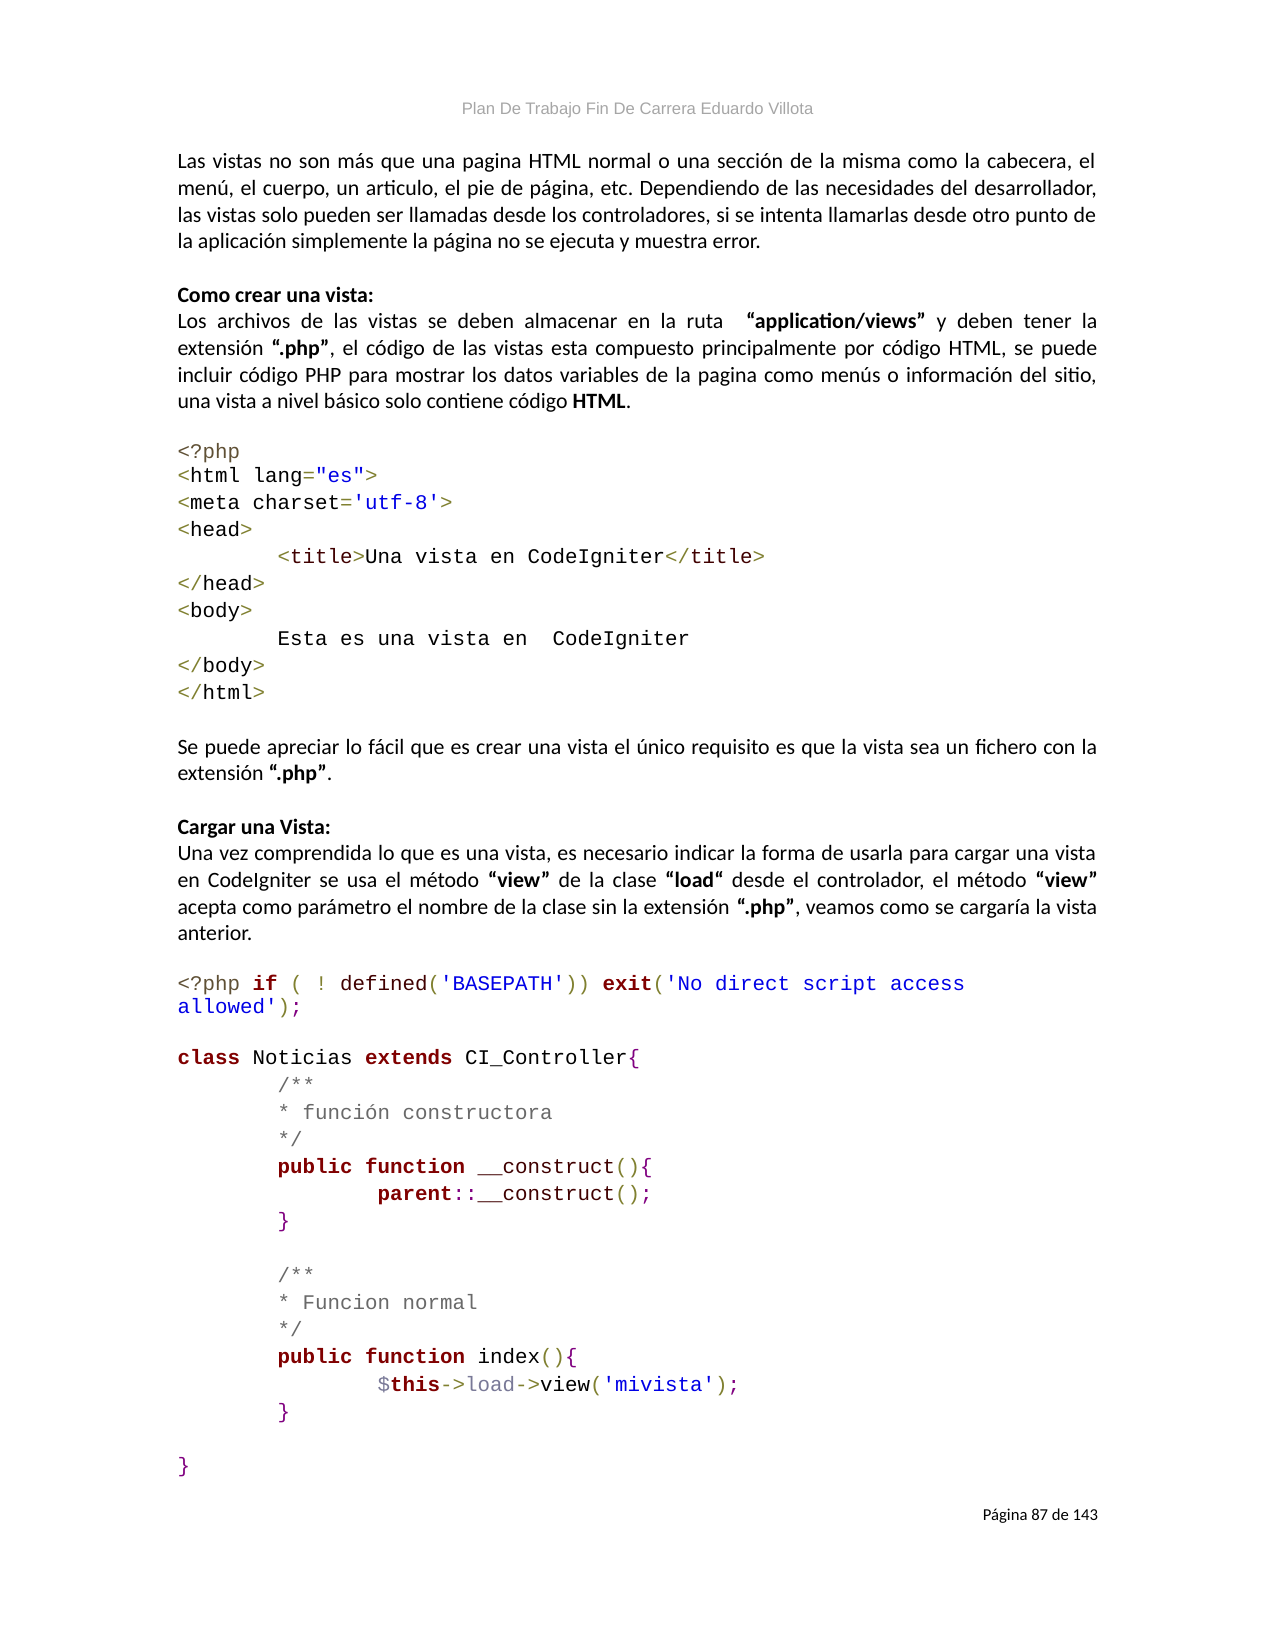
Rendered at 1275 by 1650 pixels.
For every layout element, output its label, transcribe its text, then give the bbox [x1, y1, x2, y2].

text public function index(){ [177, 1346, 1098, 1370]
text <meta charset='utf-8'> [177, 492, 1098, 515]
text } [177, 1401, 1098, 1424]
text class Noticias extends CI_Controller{ [177, 1047, 1098, 1071]
text } [177, 1455, 1098, 1479]
text Como crear una vista: [177, 281, 1098, 308]
text $this->load->view('mivista'); [177, 1374, 1098, 1397]
text <body> [177, 601, 1098, 624]
text Cargar una Vista: [177, 813, 1098, 839]
text Esta es una vista en CodeIgniter [177, 628, 1098, 651]
text Una vez comprendida lo que es una vista, es necesario indicar la forma de usarla para cargar una vista en CodeIgniter se usa el método “view” de la clase “load“ desde el controlador, el método “view” acepta como parámetro el nombre de la clase sin la extensión “.php”, veamos como se cargaría la vista anterior. [177, 839, 1098, 946]
text */ [177, 1319, 1098, 1343]
text parent::__construct(); [177, 1183, 1098, 1207]
text /** [177, 1074, 1098, 1098]
text * función constructora [177, 1102, 1098, 1125]
text <html lang="es"> [177, 464, 1098, 488]
text <?php if ( ! defined('BASEPATH')) exit('No direct script access allowed'); [177, 973, 1098, 1020]
text </html> [177, 682, 1098, 706]
text */ [177, 1129, 1098, 1153]
text Se puede apreciar lo fácil que es crear una vista el único requisito es que la vista sea un fichero con la extensión “.php”. [177, 733, 1098, 786]
text /** [177, 1265, 1098, 1288]
text <head> [177, 519, 1098, 543]
text </head> [177, 573, 1098, 597]
text public function __construct(){ [177, 1156, 1098, 1180]
text Las vistas no son más que una pagina HTML normal o una sección de la misma como la cabecera, el menú, el cuerpo, un articulo, el pie de página, etc. Dependiendo de las necesidades del desarrollador, las vistas solo pueden ser llamadas desde los controladores, si se intenta llamarlas desde otro punto de la aplicación simplemente la página no se ejecuta y muestra error. [177, 148, 1098, 254]
text <?php [177, 441, 1098, 464]
text </body> [177, 655, 1098, 678]
text <title>Una vista en CodeIgniter</title> [177, 546, 1098, 570]
text * Funcion normal [177, 1292, 1098, 1316]
text } [177, 1211, 1098, 1234]
text Los archivos de las vistas se deben almacenar en la ruta “application/views” y deben tener la extensión “.php”, el código de las vistas esta compuesto principalmente por código HTML, se puede incluir código PHP para mostrar los datos variables de la pagina como menús o información del sitio, una vista a nivel básico solo contiene código HTML. [177, 308, 1098, 414]
